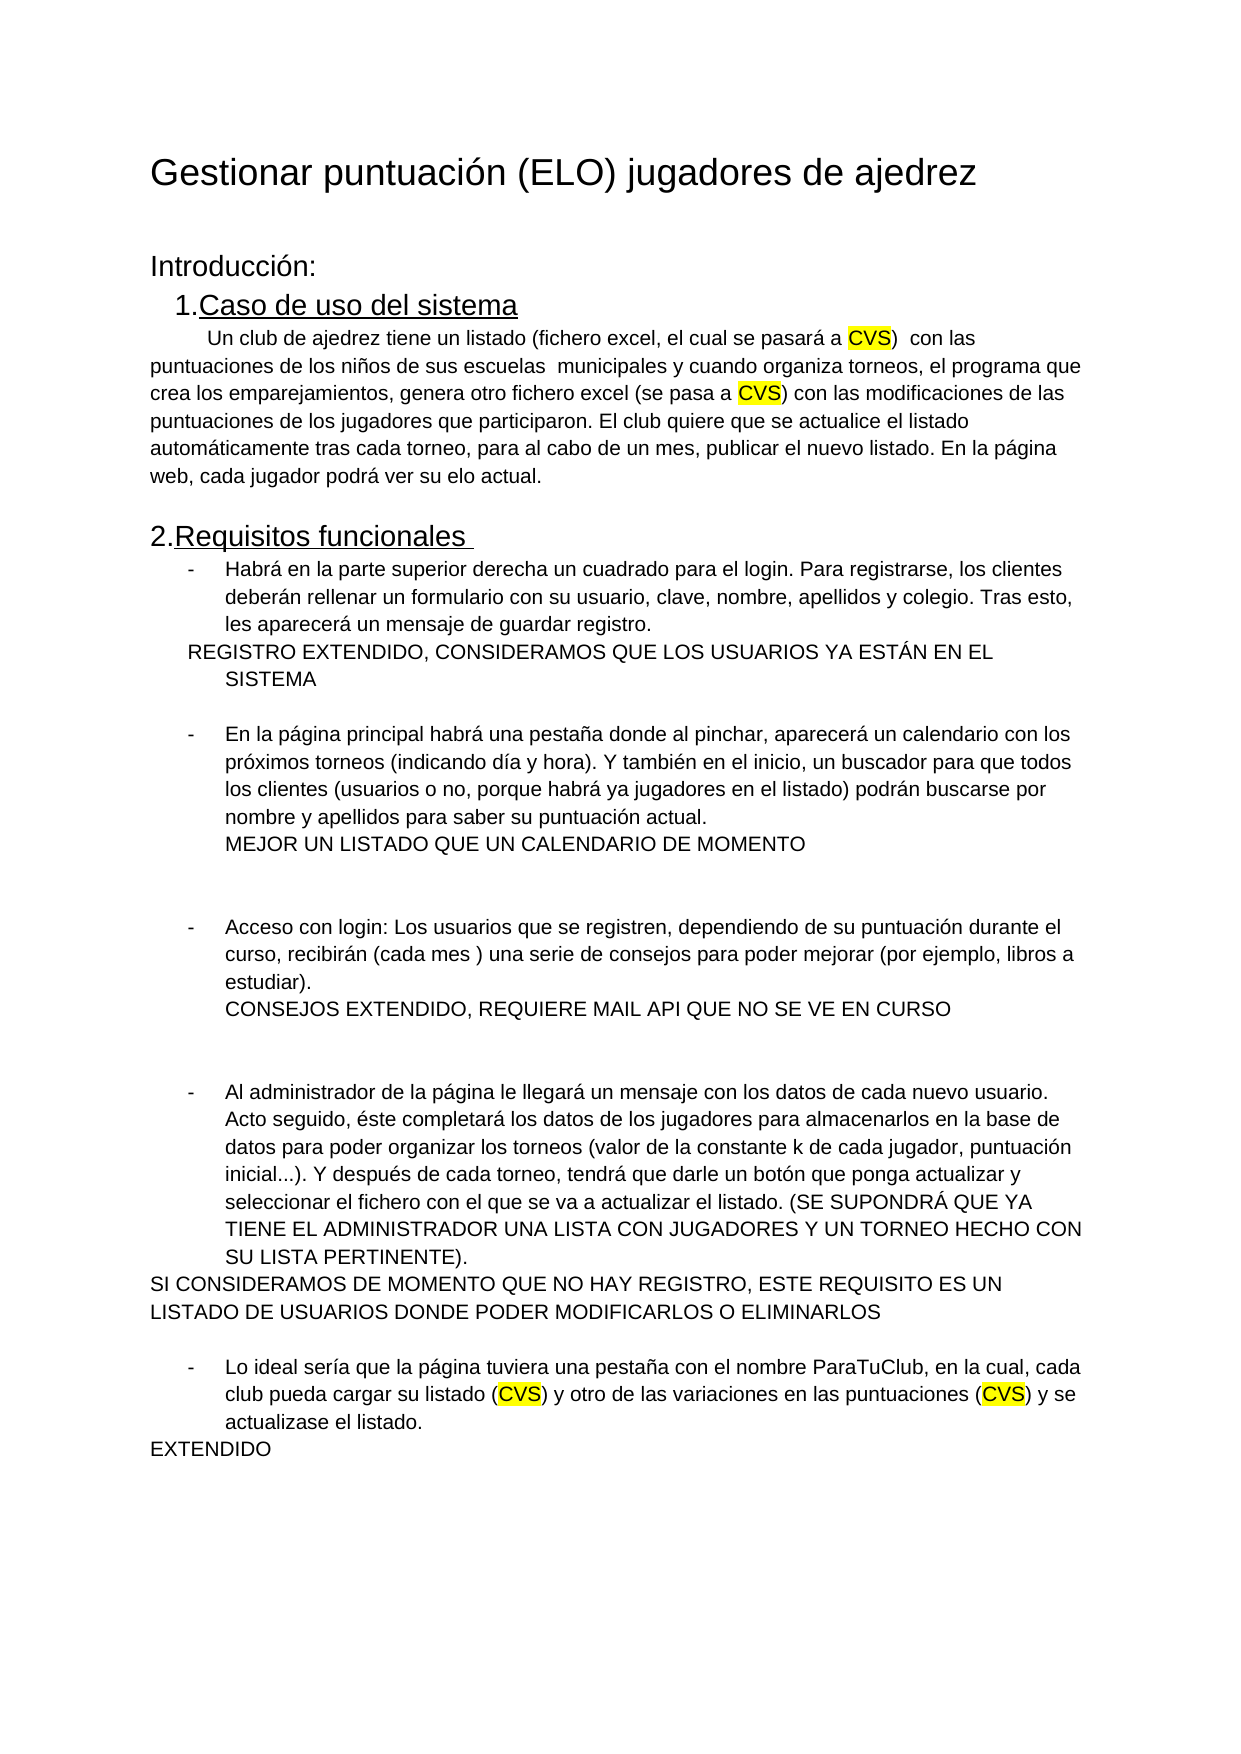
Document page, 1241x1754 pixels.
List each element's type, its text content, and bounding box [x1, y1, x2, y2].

text EXTENDIDO [150, 1437, 1090, 1461]
list En la página principal habrá una pestaña donde al pinchar, aparecerá un calendario con los próximos torneos (indicando día y hora). Y también en el inicio, un buscador para que todos los clientes (usuarios o no, porque habrá ya jugadores en el listado) podrán buscarse por nombre y apellidos para saber su puntuación actual. [187, 722, 1090, 829]
text 1.Caso de uso del sistema [150, 288, 1090, 321]
text SI CONSIDERAMOS DE MOMENTO QUE NO HAY REGISTRO, ESTE REQUISITO ES UN LISTADO DE USUARIOS DONDE PODER MODIFICARLOS O ELIMINARLOS [150, 1272, 1090, 1324]
text Gestionar puntuación (ELO) jugadores de ajedrez [150, 150, 1090, 193]
list Acceso con login: Los usuarios que se registren, dependiendo de su puntuación durante el curso, recibirán (cada mes ) una serie de consejos para poder mejorar (por ejemplo, libros a estudiar). [187, 915, 1090, 994]
text 2.Requisitos funcionales [150, 519, 1090, 552]
text REGISTRO EXTENDIDO, CONSIDERAMOS QUE LOS USUARIOS YA ESTÁN EN EL SISTEMA [187, 640, 1090, 691]
list Al administrador de la página le llegará un mensaje con los datos de cada nuevo usuario. Acto seguido, éste completará los datos de los jugadores para almacenarlos en la base de datos para poder organizar los torneos (valor de la constante k de cada jugador, puntuación inicial...). Y después de cada torneo, tendrá que darle un botón que ponga actualizar y seleccionar el fichero con el que se va a actualizar el listado. (SE SUPONDRÁ QUE YA TIENE EL ADMINISTRADOR UNA LISTA CON JUGADORES Y UN TORNEO HECHO CON SU LISTA PERTINENTE). [187, 1080, 1090, 1269]
text MEJOR UN LISTADO QUE UN CALENDARIO DE MOMENTO [225, 832, 1090, 856]
list Habrá en la parte superior derecha un cuadrado para el login. Para registrarse, los clientes deberán rellenar un formulario con su usuario, clave, nombre, apellidos y colegio. Tras esto, les aparecerá un mensaje de guardar registro. [187, 557, 1090, 636]
text Introducción: [150, 249, 1090, 283]
list Lo ideal sería que la página tuviera una pestaña con el nombre ParaTuClub, en la cual, cada club pueda cargar su listado (CVS) y otro de las variaciones en las puntuaciones (CVS) y se actualizase el listado. [187, 1355, 1090, 1434]
text Un club de ajedrez tiene un listado (fichero excel, el cual se pasará a CVS) con las puntuaciones de los niños de sus escuelas municipales y cuando organiza torneos, el programa que crea los emparejamientos, genera otro fichero excel (se pasa a CVS) con las modificaciones de las puntuaciones de los jugadores que participaron. El club quiere que se actualice el listado automáticamente tras cada torneo, para al cabo de un mes, publicar el nuevo listado. En la página web, cada jugador podrá ver su elo actual. [150, 326, 1090, 488]
text CONSEJOS EXTENDIDO, REQUIERE MAIL API QUE NO SE VE EN CURSO [225, 997, 1090, 1021]
